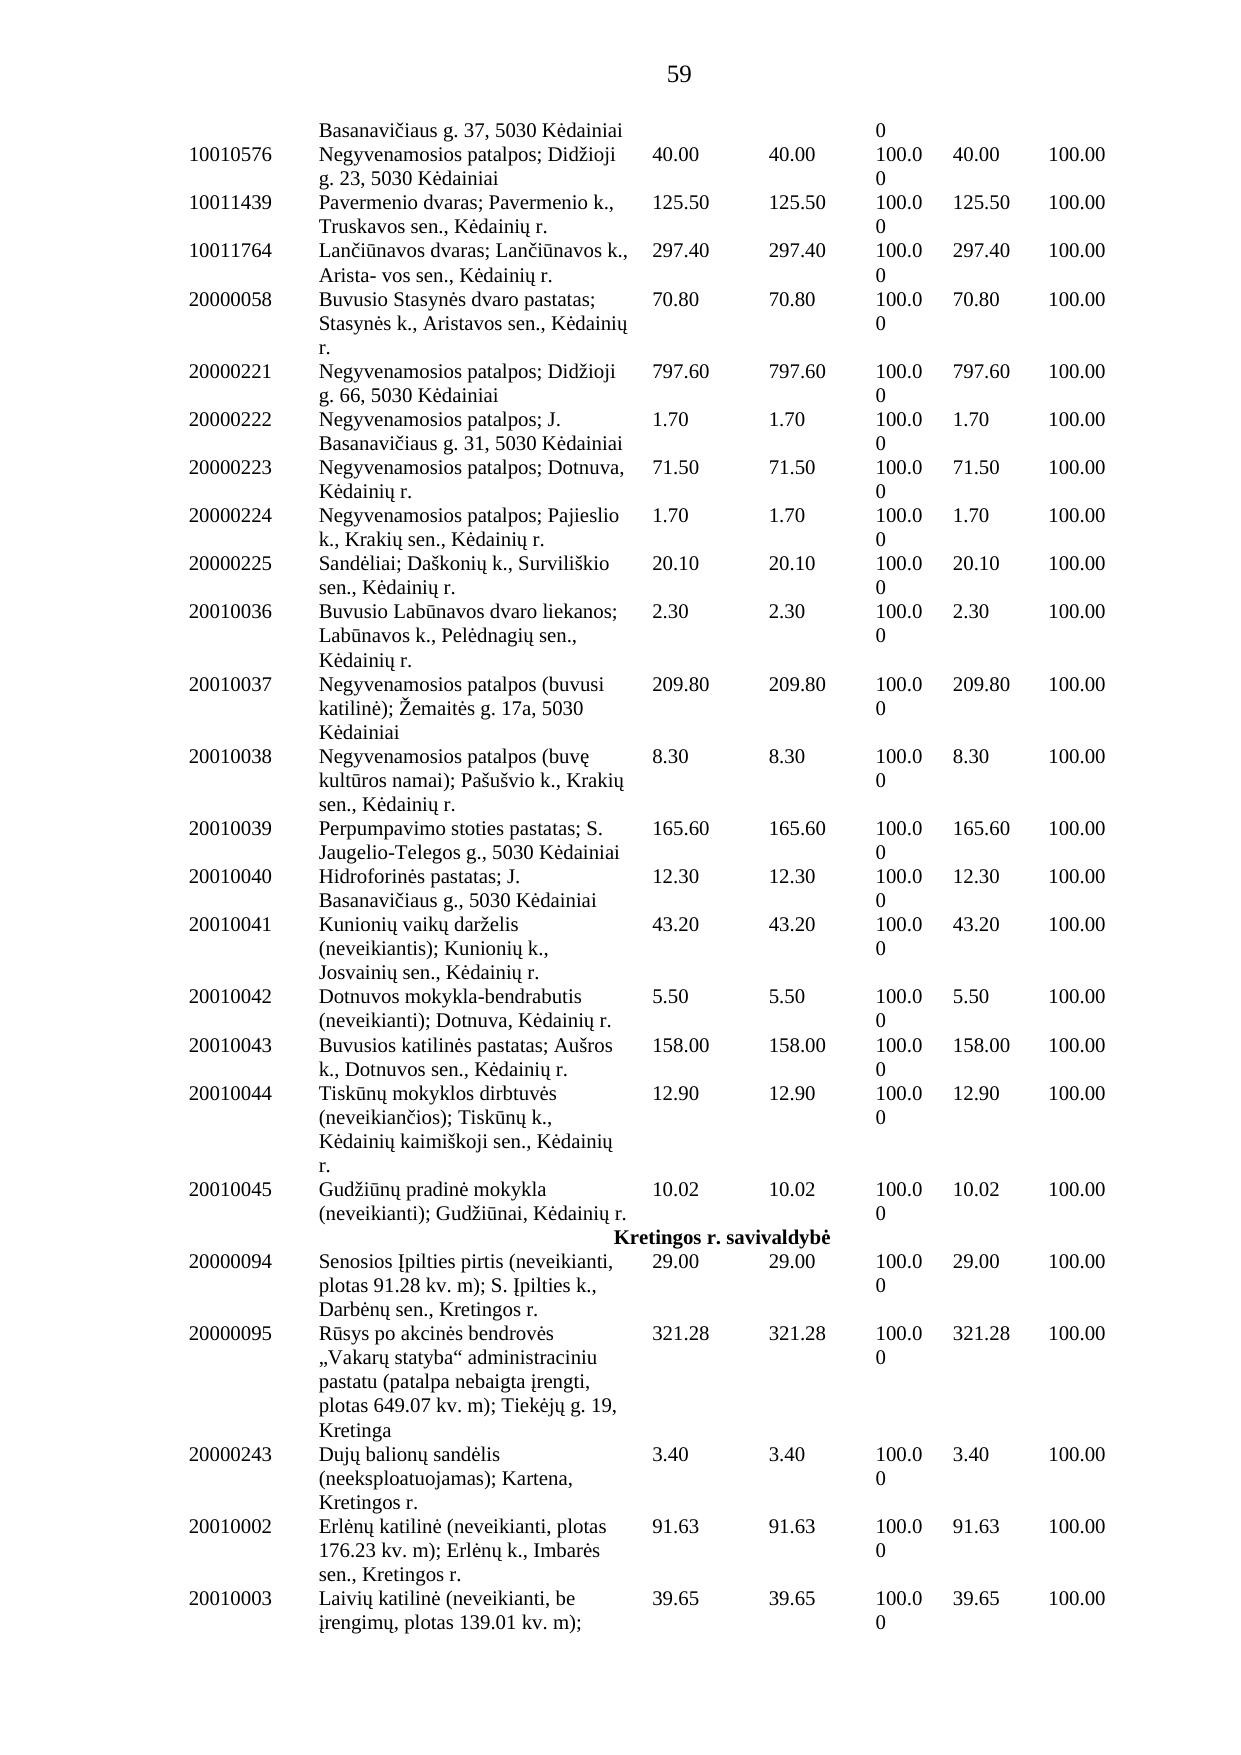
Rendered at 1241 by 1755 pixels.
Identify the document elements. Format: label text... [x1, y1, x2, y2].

table_cell 20.10 [641, 551, 757, 599]
table_cell [757, 118, 864, 142]
table_cell 100.00 [864, 599, 941, 672]
table_cell 43.20 [757, 912, 864, 984]
table_cell 100.00 [1037, 407, 1201, 455]
table_cell 100.00 [864, 912, 941, 984]
table_cell 100.00 [1037, 1033, 1201, 1081]
table_cell 209.80 [941, 672, 1037, 744]
table_cell 3.40 [757, 1442, 864, 1514]
table_cell 20000243 [177, 1442, 307, 1514]
table_cell [1201, 287, 1240, 359]
table_cell 100.00 [864, 816, 941, 864]
table_cell 91.63 [941, 1514, 1037, 1586]
table_cell 10.02 [941, 1177, 1037, 1225]
table_cell Basanavičiaus g. 37, 5030 Kėdainiai [307, 118, 641, 142]
table_cell 20000095 [177, 1321, 307, 1442]
table_cell 20000222 [177, 407, 307, 455]
table_cell 20010045 [177, 1177, 307, 1225]
table_cell [1201, 1081, 1240, 1177]
table_cell [1201, 984, 1240, 1032]
table_cell 297.40 [641, 239, 757, 287]
table_cell 12.90 [757, 1081, 864, 1177]
table_cell Negyvenamosios patalpos; Dotnuva, Kėdainių r. [307, 455, 641, 503]
table_cell 1.70 [757, 503, 864, 551]
table_cell 71.50 [941, 455, 1037, 503]
table_cell 10010576 [177, 142, 307, 190]
table_cell 100.00 [864, 239, 941, 287]
table_cell 10011439 [177, 190, 307, 238]
table_cell Negyvenamosios patalpos; Didžioji g. 66, 5030 Kėdainiai [307, 359, 641, 407]
table_cell 12.90 [941, 1081, 1037, 1177]
table_cell [1201, 816, 1240, 864]
table_cell Pavermenio dvaras; Pavermenio k., Truskavos sen., Kėdainių r. [307, 190, 641, 238]
table_cell [1201, 1321, 1240, 1442]
table_cell 1.70 [757, 407, 864, 455]
table_cell 3.40 [941, 1442, 1037, 1514]
table_cell 12.90 [641, 1081, 757, 1177]
table_cell 70.80 [757, 287, 864, 359]
table_cell 39.65 [641, 1586, 757, 1634]
table_cell 10.02 [757, 1177, 864, 1225]
table_cell 12.30 [757, 864, 864, 912]
table_cell 100.00 [1037, 455, 1201, 503]
table_cell 158.00 [641, 1033, 757, 1081]
table_cell 100.00 [864, 503, 941, 551]
table_cell 100.00 [864, 287, 941, 359]
table_cell 100.00 [864, 1514, 941, 1586]
table_cell 125.50 [641, 190, 757, 238]
table_cell 20010038 [177, 744, 307, 816]
table_cell 100.00 [1037, 864, 1201, 912]
table_cell 29.00 [757, 1249, 864, 1321]
table_cell 40.00 [757, 142, 864, 190]
table_cell 100.00 [1037, 287, 1201, 359]
table_cell Buvusios katilinės pastatas; Aušros k., Dotnuvos sen., Kėdainių r. [307, 1033, 641, 1081]
table_cell 100.00 [1037, 816, 1201, 864]
table_cell [1201, 1033, 1240, 1081]
table_cell 100.00 [864, 1321, 941, 1442]
table_cell 20.10 [941, 551, 1037, 599]
table_cell 40.00 [941, 142, 1037, 190]
table_cell Rūsys po akcinės bendrovės „Vakarų statyba“ administraciniu pastatu (patalpa nebaigta įrengti, plotas 649.07 kv. m); Tiekėjų g. 19, Kretinga [307, 1321, 641, 1442]
table_cell 20010044 [177, 1081, 307, 1177]
table_cell 100.00 [1037, 551, 1201, 599]
table_cell 20000224 [177, 503, 307, 551]
table_cell 100.00 [864, 551, 941, 599]
table_cell 20010036 [177, 599, 307, 672]
table_cell [1201, 239, 1240, 287]
table_cell Negyvenamosios patalpos; J. Basanavičiaus g. 31, 5030 Kėdainiai [307, 407, 641, 455]
table_cell 29.00 [641, 1249, 757, 1321]
table_cell 100.00 [864, 984, 941, 1032]
table_cell Dujų balionų sandėlis (neeksploatuojamas); Kartena, Kretingos r. [307, 1442, 641, 1514]
table_cell 5.50 [757, 984, 864, 1032]
table_cell 12.30 [941, 864, 1037, 912]
table_cell Tiskūnų mokyklos dirbtuvės (neveikiančios); Tiskūnų k., Kėdainių kaimiškoji sen., Kėdainių r. [307, 1081, 641, 1177]
table_cell 3.40 [641, 1442, 757, 1514]
table_cell 100.00 [1037, 503, 1201, 551]
table_cell 20010037 [177, 672, 307, 744]
table_cell Laivių katilinė (neveikianti, be įrengimų, plotas 139.01 kv. m); [307, 1586, 641, 1634]
table_cell 100.00 [1037, 1586, 1201, 1634]
table_cell 2.30 [941, 599, 1037, 672]
table_cell 100.00 [864, 455, 941, 503]
table_cell [1201, 359, 1240, 407]
table_cell 165.60 [757, 816, 864, 864]
table_cell 321.28 [757, 1321, 864, 1442]
table_cell [1201, 912, 1240, 984]
table_cell 20.10 [757, 551, 864, 599]
table_cell 8.30 [757, 744, 864, 816]
table_cell Kretingos r. savivaldybė [177, 1225, 1240, 1249]
table_cell Perpumpavimo stoties pastatas; S. Jaugelio-Telegos g., 5030 Kėdainiai [307, 816, 641, 864]
table_cell 209.80 [641, 672, 757, 744]
table_cell 100.00 [1037, 672, 1201, 744]
table_cell 100.00 [864, 1249, 941, 1321]
table_cell 20010042 [177, 984, 307, 1032]
table_cell 100.00 [864, 1177, 941, 1225]
table_cell 20010002 [177, 1514, 307, 1586]
table_cell 100.00 [864, 1442, 941, 1514]
table_cell 125.50 [757, 190, 864, 238]
table_cell [1201, 407, 1240, 455]
table_cell Sandėliai; Daškonių k., Surviliškio sen., Kėdainių r. [307, 551, 641, 599]
table_cell 40.00 [641, 142, 757, 190]
table_cell [1201, 1249, 1240, 1321]
table_cell 20000058 [177, 287, 307, 359]
table_cell [1201, 455, 1240, 503]
table_cell 100.00 [864, 190, 941, 238]
table_cell Negyvenamosios patalpos (buvę kultūros namai); Pašušvio k., Krakių sen., Kėdainių r. [307, 744, 641, 816]
table_cell 8.30 [941, 744, 1037, 816]
table_cell 100.00 [1037, 142, 1201, 190]
table_cell 100.00 [1037, 239, 1201, 287]
table_cell 71.50 [757, 455, 864, 503]
table_cell 1.70 [641, 503, 757, 551]
table_cell 797.60 [641, 359, 757, 407]
table_cell 91.63 [641, 1514, 757, 1586]
table_cell 100.00 [1037, 1442, 1201, 1514]
table_cell Buvusio Stasynės dvaro pastatas; Stasynės k., Aristavos sen., Kėdainių r. [307, 287, 641, 359]
table_cell 20010003 [177, 1586, 307, 1634]
table_cell 91.63 [757, 1514, 864, 1586]
table_cell 125.50 [941, 190, 1037, 238]
table_cell [1201, 1177, 1240, 1225]
table_cell [1201, 1586, 1240, 1634]
table_cell 165.60 [641, 816, 757, 864]
table_cell Gudžiūnų pradinė mokykla (neveikianti); Gudžiūnai, Kėdainių r. [307, 1177, 641, 1225]
table_cell [1201, 503, 1240, 551]
table_cell [1201, 599, 1240, 672]
table_cell 297.40 [941, 239, 1037, 287]
table_cell 12.30 [641, 864, 757, 912]
table_cell [177, 118, 307, 142]
table_cell 100.00 [1037, 744, 1201, 816]
table_cell 20010041 [177, 912, 307, 984]
table_cell [641, 118, 757, 142]
table_cell [1201, 118, 1240, 142]
table_cell 100.00 [1037, 912, 1201, 984]
table_cell Hidroforinės pastatas; J. Basanavičiaus g., 5030 Kėdainiai [307, 864, 641, 912]
table_cell 20000221 [177, 359, 307, 407]
table_cell 100.00 [1037, 1177, 1201, 1225]
table_cell Dotnuvos mokykla-bendrabutis (neveikianti); Dotnuva, Kėdainių r. [307, 984, 641, 1032]
table_cell 70.80 [941, 287, 1037, 359]
table_cell 100.00 [1037, 1081, 1201, 1177]
table_cell Kunionių vaikų darželis (neveikiantis); Kunionių k., Josvainių sen., Kėdainių r. [307, 912, 641, 984]
table_cell [1201, 142, 1240, 190]
table_cell 20010039 [177, 816, 307, 864]
table_cell Erlėnų katilinė (neveikianti, plotas 176.23 kv. m); Erlėnų k., Imbarės sen., Kretingos r. [307, 1514, 641, 1586]
table_cell 2.30 [757, 599, 864, 672]
table_cell [1037, 118, 1201, 142]
table_cell 20010043 [177, 1033, 307, 1081]
table_cell Negyvenamosios patalpos; Pajieslio k., Krakių sen., Kėdainių r. [307, 503, 641, 551]
table_cell [1201, 744, 1240, 816]
table_cell [1201, 672, 1240, 744]
table_cell 158.00 [757, 1033, 864, 1081]
table_cell 70.80 [641, 287, 757, 359]
table_cell 1.70 [941, 407, 1037, 455]
table_cell 100.00 [864, 744, 941, 816]
table_cell [1201, 190, 1240, 238]
table_cell 100.00 [864, 407, 941, 455]
table_cell 39.65 [757, 1586, 864, 1634]
table_cell 100.00 [1037, 1321, 1201, 1442]
table_cell [1201, 1442, 1240, 1514]
table_cell Negyvenamosios patalpos; Didžioji g. 23, 5030 Kėdainiai [307, 142, 641, 190]
table_cell 20000223 [177, 455, 307, 503]
table_cell 100.00 [864, 1081, 941, 1177]
table_cell 39.65 [941, 1586, 1037, 1634]
table_cell [1201, 864, 1240, 912]
table_cell 100.00 [1037, 1249, 1201, 1321]
table_cell 29.00 [941, 1249, 1037, 1321]
table_cell Buvusio Labūnavos dvaro liekanos; Labūnavos k., Pelėdnagių sen., Kėdainių r. [307, 599, 641, 672]
table_cell 100.00 [864, 359, 941, 407]
table_cell 2.30 [641, 599, 757, 672]
table_cell 100.00 [864, 1586, 941, 1634]
table_cell 158.00 [941, 1033, 1037, 1081]
table_cell 100.00 [864, 672, 941, 744]
table_cell 165.60 [941, 816, 1037, 864]
table_cell 5.50 [941, 984, 1037, 1032]
table_cell 100.00 [1037, 984, 1201, 1032]
table_cell 209.80 [757, 672, 864, 744]
table_cell 20000225 [177, 551, 307, 599]
table_cell [1201, 551, 1240, 599]
table_cell [1201, 1514, 1240, 1586]
table_cell 100.00 [1037, 599, 1201, 672]
table_cell 100.00 [864, 864, 941, 912]
table_cell 71.50 [641, 455, 757, 503]
table_cell 321.28 [941, 1321, 1037, 1442]
table_cell Negyvenamosios patalpos (buvusi katilinė); Žemaitės g. 17a, 5030 Kėdainiai [307, 672, 641, 744]
table_cell 100.00 [1037, 190, 1201, 238]
table_cell [941, 118, 1037, 142]
table_cell 797.60 [941, 359, 1037, 407]
table_cell 20000094 [177, 1249, 307, 1321]
table_cell 1.70 [941, 503, 1037, 551]
table_cell 10.02 [641, 1177, 757, 1225]
table_cell 0 [864, 118, 941, 142]
table_cell 297.40 [757, 239, 864, 287]
table_cell 321.28 [641, 1321, 757, 1442]
table_cell 100.00 [864, 1033, 941, 1081]
table_cell 8.30 [641, 744, 757, 816]
table_cell 43.20 [941, 912, 1037, 984]
table_cell 100.00 [1037, 1514, 1201, 1586]
table_cell 100.00 [864, 142, 941, 190]
table_cell Lančiūnavos dvaras; Lančiūnavos k., Arista- vos sen., Kėdainių r. [307, 239, 641, 287]
table_cell 20010040 [177, 864, 307, 912]
table_cell 5.50 [641, 984, 757, 1032]
table_cell 10011764 [177, 239, 307, 287]
table_cell 100.00 [1037, 359, 1201, 407]
table_cell 1.70 [641, 407, 757, 455]
table_cell 797.60 [757, 359, 864, 407]
table_cell Senosios Įpilties pirtis (neveikianti, plotas 91.28 kv. m); S. Įpilties k., Darbėnų sen., Kretingos r. [307, 1249, 641, 1321]
table_cell 43.20 [641, 912, 757, 984]
